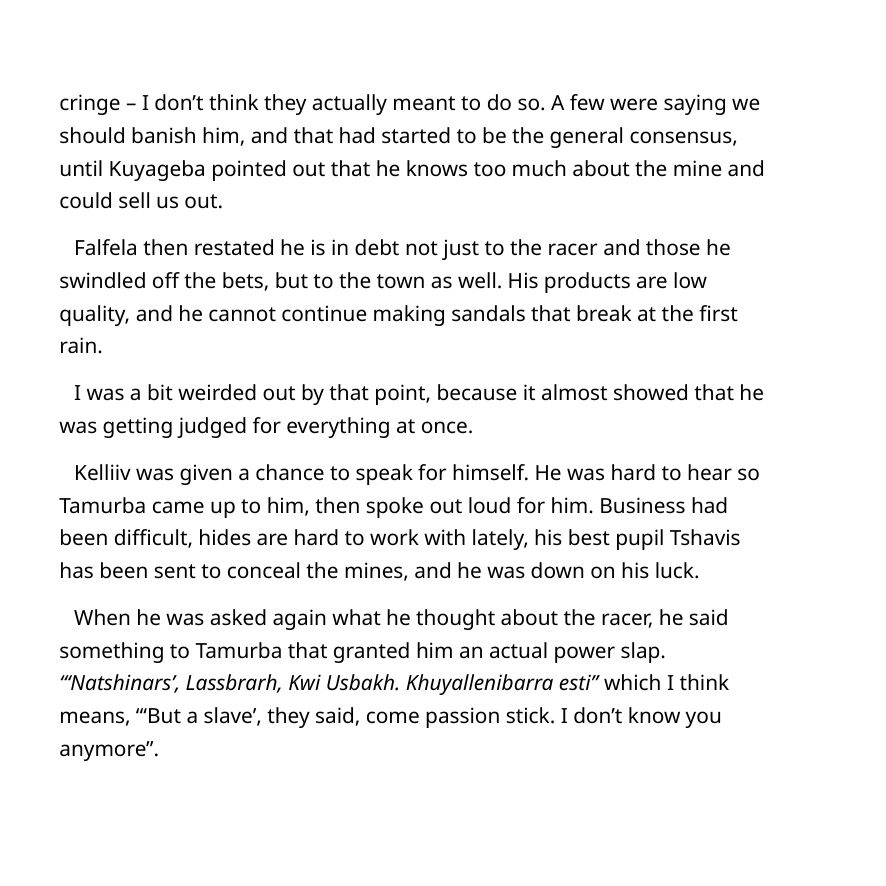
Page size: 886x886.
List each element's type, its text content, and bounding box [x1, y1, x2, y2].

text I was a bit weirded out by that point, because it almost showed that he was getting judged for everything at once. [59, 378, 768, 439]
text When he was asked again what he thought about the racer, he said something to Tamurba that granted him an actual power slap. “‘Natshinars’, Lassbrarh, Kwi Usbakh. Khuyallenibarra esti” which I think means, “‘But a slave’, they said, come passion stick. I don’t know you anymore”. [59, 603, 768, 762]
text Kelliiv was given a chance to speak for himself. He was hard to hear so Tamurba came up to him, then spoke out loud for him. Business had been difficult, hides are hard to work with lately, his best pupil Tshavis has been sent to conceal the mines, and he was down on his luck. [59, 458, 768, 584]
text Falfela then restated he is in debt not just to the racer and those he swindled off the bets, but to the town as well. His products are low quality, and he cannot continue making sandals that break at the first rain. [59, 233, 768, 360]
text cringe – I don’t think they actually meant to do so. A few were saying we should banish him, and that had started to be the general consensus, until Kuyageba pointed out that he knows too much about the mine and could sell us out. [59, 88, 768, 215]
